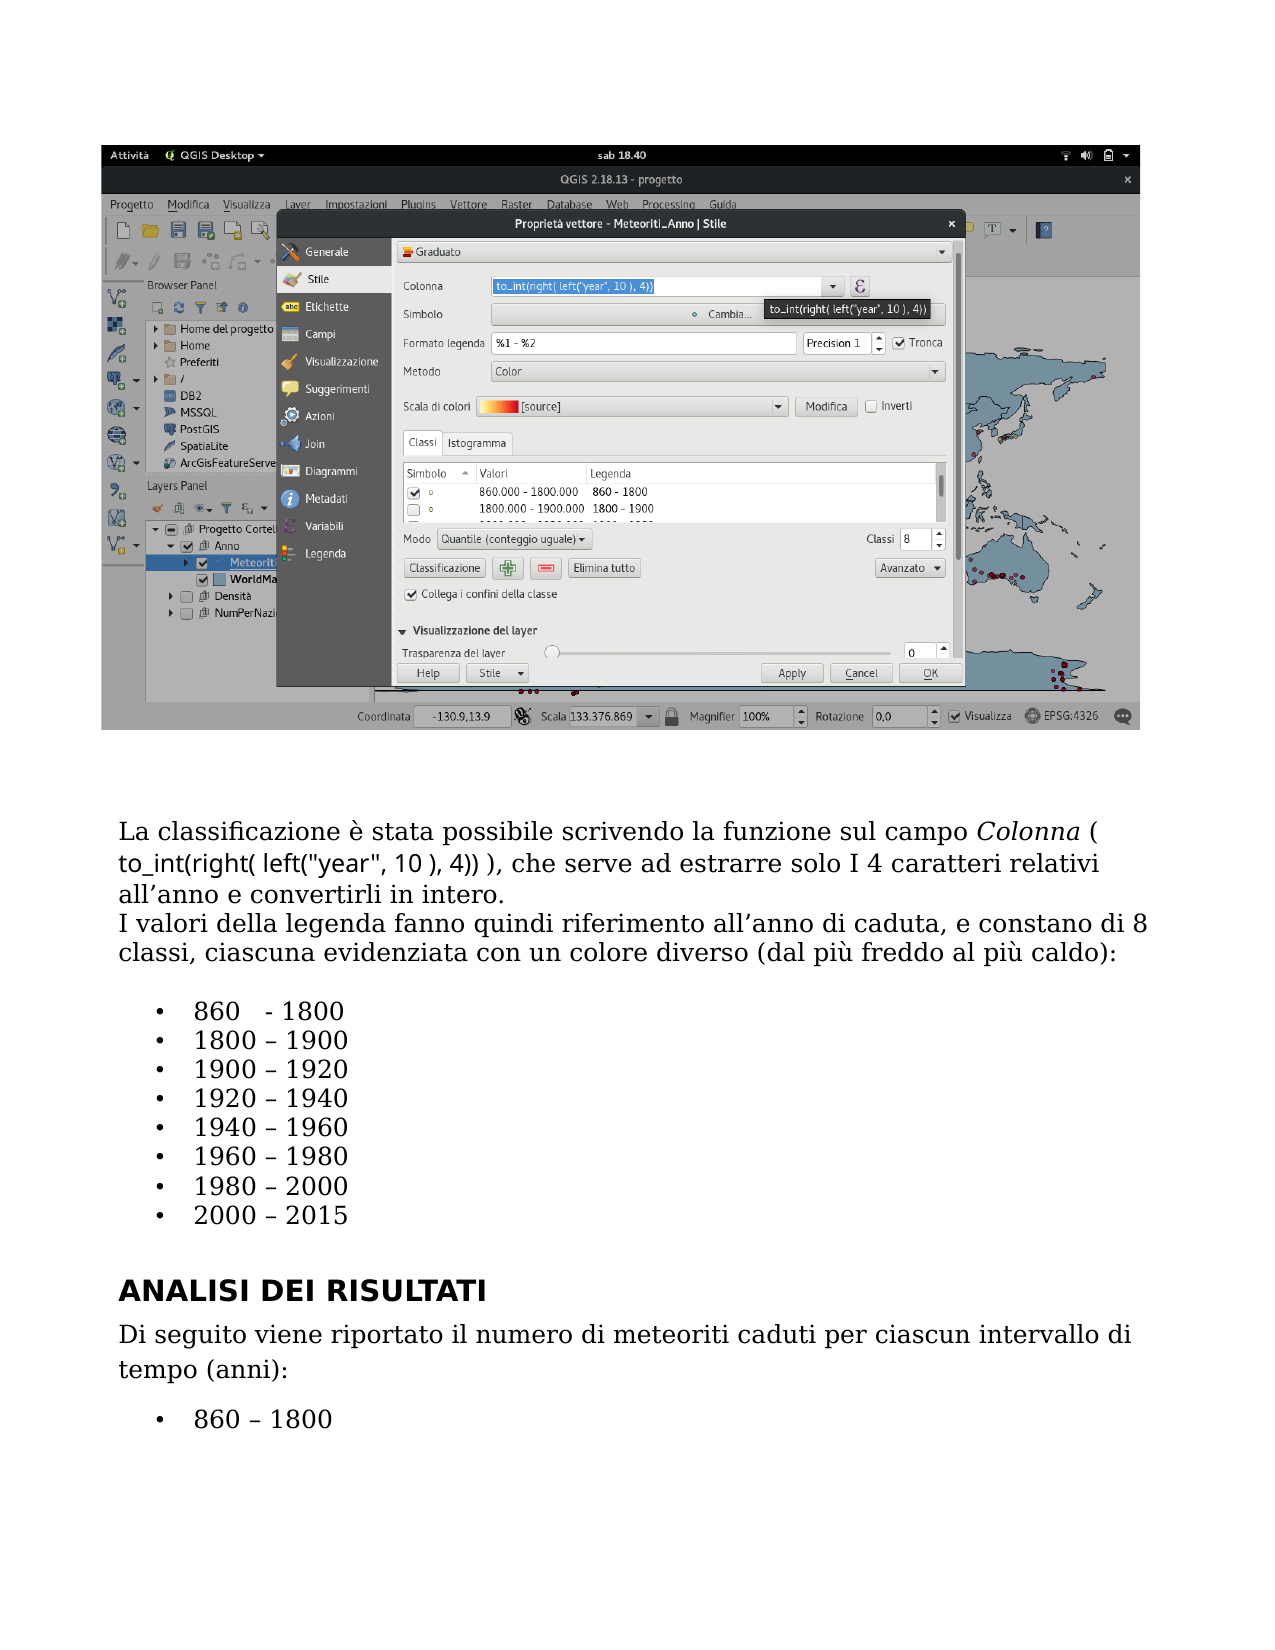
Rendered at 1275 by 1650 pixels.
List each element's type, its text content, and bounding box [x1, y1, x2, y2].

text Di seguito viene riportato il numero di meteoriti caduti per ciascun intervallo di tempo (anni): [118, 1321, 1157, 1385]
picture [101, 145, 1141, 730]
list 1980 – 2000 [156, 1172, 1157, 1201]
text I valori della legenda fanno quindi riferimento all’anno di caduta, e constano di 8 classi, ciascuna evidenziata con un colore diverso (dal più freddo al più caldo): [118, 909, 1157, 968]
list 1940 – 1960 [156, 1113, 1157, 1143]
list 1900 – 1920 [156, 1055, 1157, 1084]
subtitle ANALISI DEI RISULTATI [118, 1274, 1157, 1308]
list 1800 – 1900 [156, 1026, 1157, 1055]
list 1920 – 1940 [156, 1084, 1157, 1113]
list 860 - 1800 [156, 997, 1157, 1026]
text La classificazione è stata possibile scrivendo la funzione sul campo Colonna ( to_int(right( left("year", 10 ), 4)) ), che serve ad estrarre solo I 4 caratteri relativi all’anno e convertirli in intero. [118, 817, 1157, 909]
list 860 – 1800 [156, 1405, 1157, 1434]
list 1960 – 1980 [156, 1143, 1157, 1172]
list 2000 – 2015 [156, 1201, 1157, 1230]
